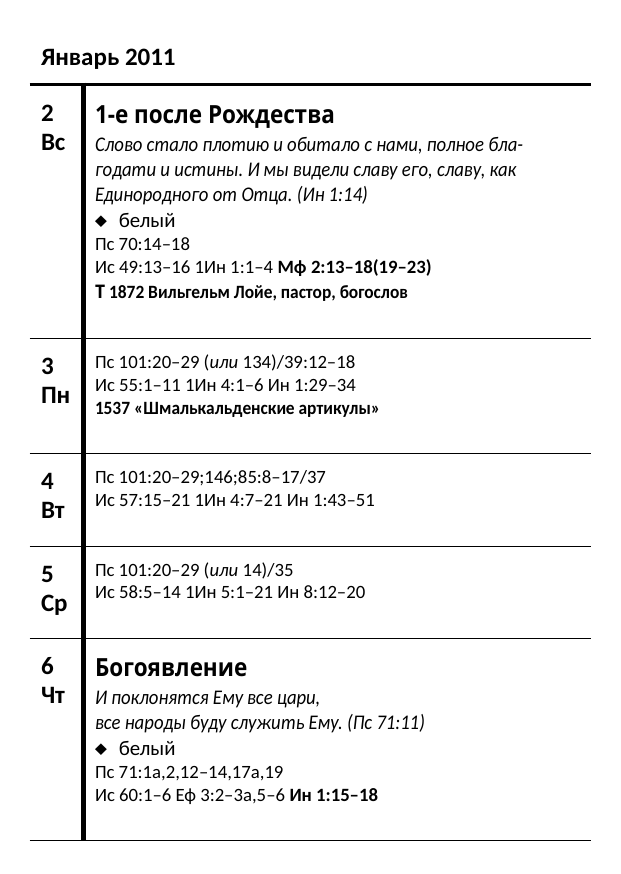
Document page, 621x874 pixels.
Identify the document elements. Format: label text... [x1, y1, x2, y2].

table_cell 2 Вс [30, 86, 81, 338]
table_cell Богоявление И поклонятся Ему все цари, все народы буду служить Ему. (Пс 71:11) белый Пс 71:1а,2,12–14,17а,19 Ис 60:1–6 Еф 3:2–3а,5–6 Ин 1:15–18 [86, 639, 591, 840]
table_cell Пс 101:20–29;146;85:8–17/37 Ис 57:15–21 1Ин 4:7–21 Ин 1:43–51 [86, 454, 591, 546]
table_cell 6 Чт [30, 639, 81, 840]
table_cell 5 Ср [30, 547, 81, 638]
table_cell 4 Вт [30, 454, 81, 546]
table_cell Пс 101:20–29 (или 14)/35 Ис 58:5–14 1Ин 5:1–21 Ин 8:12–20 [86, 547, 591, 638]
table_cell 3 Пн [30, 339, 81, 453]
table_cell 1-е после Рождества Слово стало плотию и обитало с нами, полное бла- годати и истины. И мы видели славу его, славу, как Единородного от Отца. (Ин 1:14) белый Пс 70:14–18 Ис 49:13–16 1Ин 1:1–4 Мф 2:13–18(19–23) T 1872 Вильгельм Лойе, пастор, богослов [86, 86, 591, 338]
table_header Январь 2011 [30, 30, 591, 83]
table_cell Пс 101:20–29 (или 134)/39:12–18 Ис 55:1–11 1Ин 4:1–6 Ин 1:29–34 1537 «Шмалькальденские артикулы» [86, 339, 591, 453]
